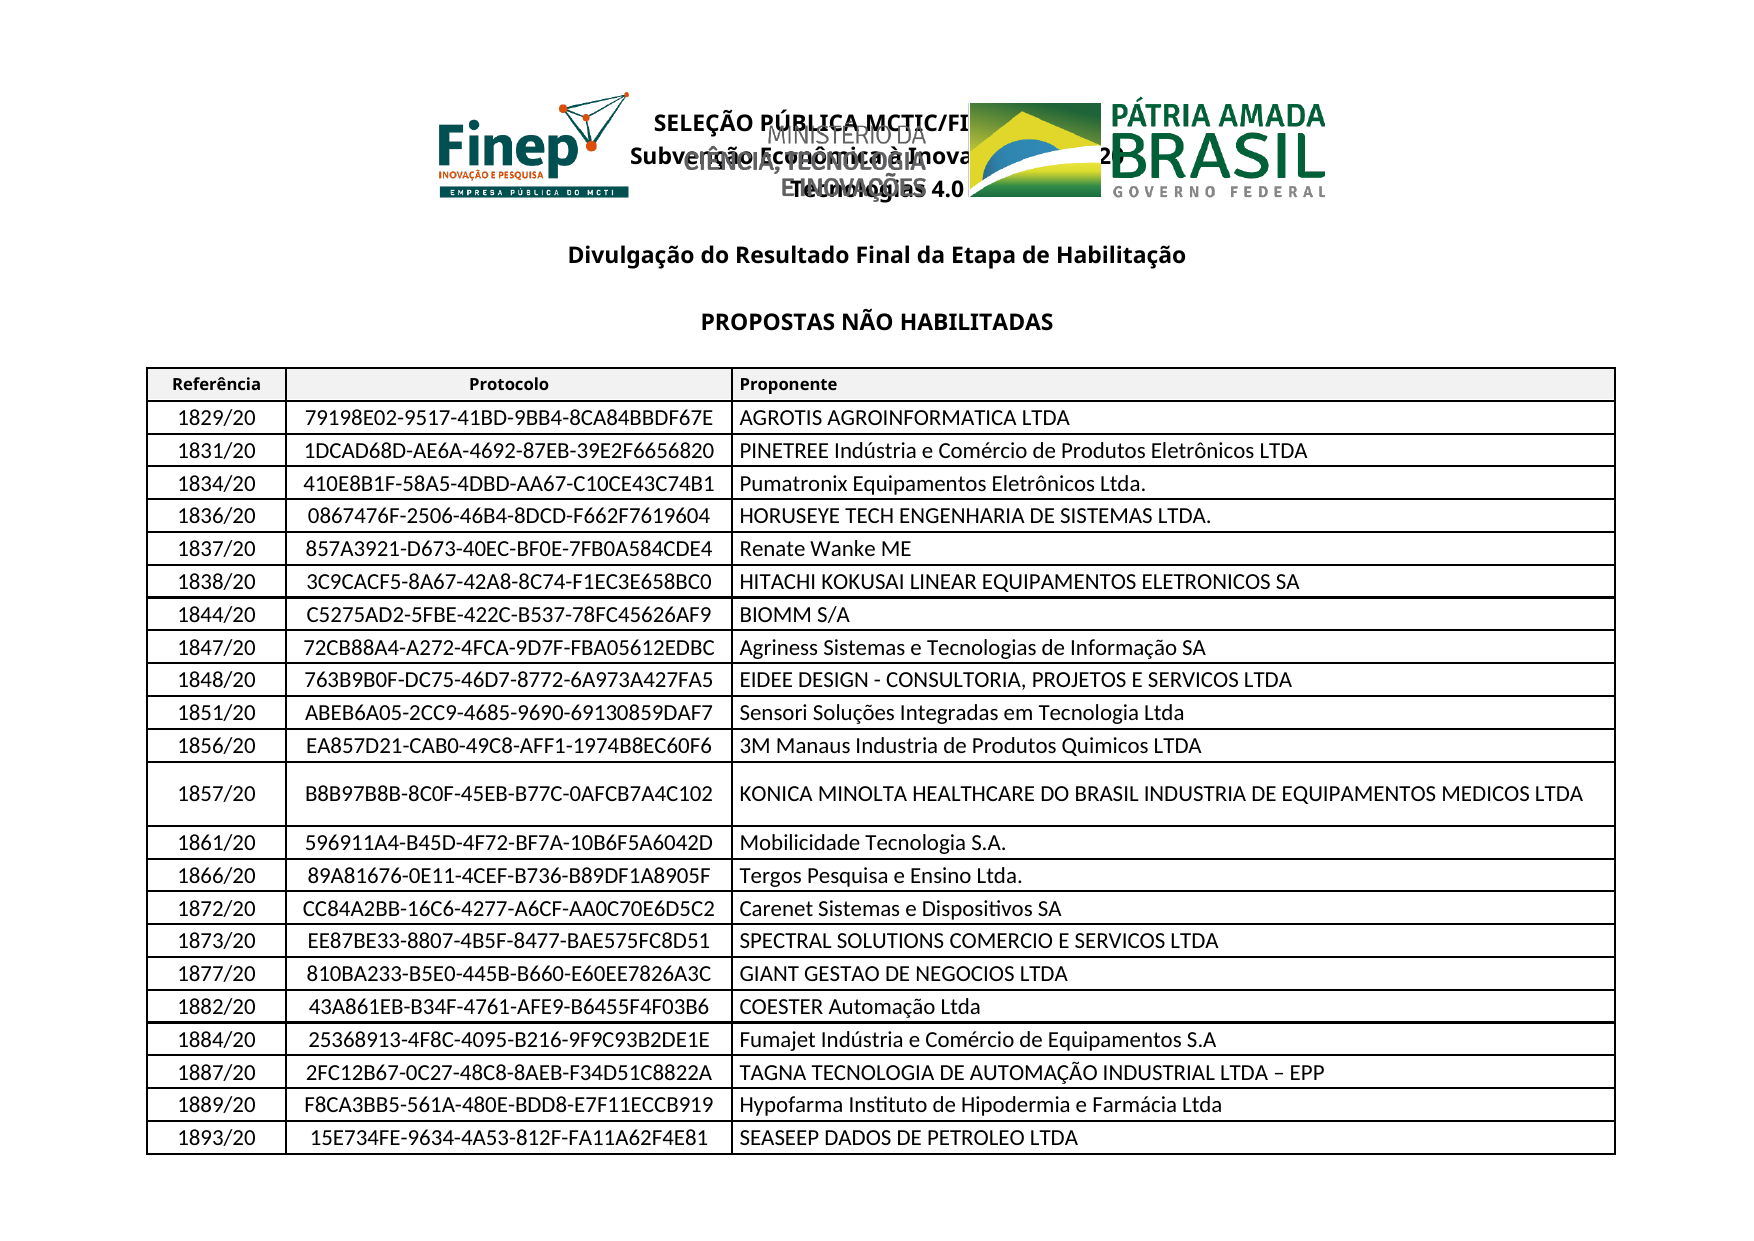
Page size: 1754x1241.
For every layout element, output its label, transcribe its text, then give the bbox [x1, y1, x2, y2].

table_cell 1829/20 [148, 402, 285, 432]
table_cell Renate Wanke ME [733, 533, 1614, 564]
table_cell PINETREE Indústria e Comércio de Produtos Eletrônicos LTDA [733, 435, 1614, 465]
table_cell 1887/20 [148, 1056, 285, 1087]
table_cell 0867476F-2506-46B4-8DCD-F662F7619604 [287, 500, 731, 531]
table_cell 1889/20 [148, 1089, 285, 1120]
table_cell 1837/20 [148, 533, 285, 564]
table_cell Mobilicidade Tecnologia S.A. [733, 827, 1614, 857]
table_cell 1866/20 [148, 860, 285, 890]
table_cell CC84A2BB-16C6-4277-A6CF-AA0C70E6D5C2 [287, 892, 731, 923]
table_cell 72CB88A4-A272-4FCA-9D7F-FBA05612EDBC [287, 631, 731, 662]
table_cell Pumatronix Equipamentos Eletrônicos Ltda. [733, 467, 1614, 498]
table_cell Tergos Pesquisa e Ensino Ltda. [733, 860, 1614, 890]
table_cell HORUSEYE TECH ENGENHARIA DE SISTEMAS LTDA. [733, 500, 1614, 531]
table_cell 1884/20 [148, 1024, 285, 1054]
table_cell 1831/20 [148, 435, 285, 465]
table_header Proponente [733, 369, 1614, 399]
table_cell Carenet Sistemas e Dispositivos SA [733, 892, 1614, 923]
table_cell 1882/20 [148, 991, 285, 1021]
table_cell 2FC12B67-0C27-48C8-8AEB-F34D51C8822A [287, 1056, 731, 1087]
table_cell Sensori Soluções Integradas em Tecnologia Ltda [733, 697, 1614, 728]
table_cell 1844/20 [148, 599, 285, 629]
table_cell 1836/20 [148, 500, 285, 531]
table_cell EE87BE33-8807-4B5F-8477-BAE575FC8D51 [287, 925, 731, 956]
table_cell 1834/20 [148, 467, 285, 498]
table_cell 857A3921-D673-40EC-BF0E-7FB0A584CDE4 [287, 533, 731, 564]
table_cell 1872/20 [148, 892, 285, 923]
table_cell Agriness Sistemas e Tecnologias de Informação SA [733, 631, 1614, 662]
table_cell 15E734FE-9634-4A53-812F-FA11A62F4E81 [287, 1122, 731, 1153]
table_cell 1DCAD68D-AE6A-4692-87EB-39E2F6656820 [287, 435, 731, 465]
table_cell HITACHI KOKUSAI LINEAR EQUIPAMENTOS ELETRONICOS SA [733, 566, 1614, 596]
table_cell 25368913-4F8C-4095-B216-9F9C93B2DE1E [287, 1024, 731, 1054]
table_cell B8B97B8B-8C0F-45EB-B77C-0AFCB7A4C102 [287, 763, 731, 824]
table_cell F8CA3BB5-561A-480E-BDD8-E7F11ECCB919 [287, 1089, 731, 1120]
table_cell 43A861EB-B34F-4761-AFE9-B6455F4F03B6 [287, 991, 731, 1021]
table_cell SPECTRAL SOLUTIONS COMERCIO E SERVICOS LTDA [733, 925, 1614, 956]
table_cell 1848/20 [148, 664, 285, 695]
table_cell 1873/20 [148, 925, 285, 956]
table_cell 1857/20 [148, 763, 285, 824]
table_cell BIOMM S/A [733, 599, 1614, 629]
table_cell 79198E02-9517-41BD-9BB4-8CA84BBDF67E [287, 402, 731, 432]
table_cell 3C9CACF5-8A67-42A8-8C74-F1EC3E658BC0 [287, 566, 731, 596]
table_cell GIANT GESTAO DE NEGOCIOS LTDA [733, 958, 1614, 989]
table_cell KONICA MINOLTA HEALTHCARE DO BRASIL INDUSTRIA DE EQUIPAMENTOS MEDICOS LTDA [733, 763, 1614, 824]
table_cell 1893/20 [148, 1122, 285, 1153]
table_cell TAGNA TECNOLOGIA DE AUTOMAÇÃO INDUSTRIAL LTDA – EPP [733, 1056, 1614, 1087]
table_cell Fumajet Indústria e Comércio de Equipamentos S.A [733, 1024, 1614, 1054]
table_cell 3M Manaus Industria de Produtos Quimicos LTDA [733, 730, 1614, 761]
table_cell 410E8B1F-58A5-4DBD-AA67-C10CE43C74B1 [287, 467, 731, 498]
table_cell 763B9B0F-DC75-46D7-8772-6A973A427FA5 [287, 664, 731, 695]
table_cell 1847/20 [148, 631, 285, 662]
table_cell EIDEE DESIGN - CONSULTORIA, PROJETOS E SERVICOS LTDA [733, 664, 1614, 695]
table_cell C5275AD2-5FBE-422C-B537-78FC45626AF9 [287, 599, 731, 629]
table_cell 810BA233-B5E0-445B-B660-E60EE7826A3C [287, 958, 731, 989]
table_cell 1856/20 [148, 730, 285, 761]
table_cell 1838/20 [148, 566, 285, 596]
table_cell 1861/20 [148, 827, 285, 857]
table_cell AGROTIS AGROINFORMATICA LTDA [733, 402, 1614, 432]
table_cell Hypofarma Instituto de Hipodermia e Farmácia Ltda [733, 1089, 1614, 1120]
table_cell SEASEEP DADOS DE PETROLEO LTDA [733, 1122, 1614, 1153]
table_header Referência [148, 369, 285, 399]
table_cell 1877/20 [148, 958, 285, 989]
table_header Protocolo [287, 369, 731, 399]
table_cell ABEB6A05-2CC9-4685-9690-69130859DAF7 [287, 697, 731, 728]
table_cell COESTER Automação Ltda [733, 991, 1614, 1021]
table_cell 1851/20 [148, 697, 285, 728]
table_cell 596911A4-B45D-4F72-BF7A-10B6F5A6042D [287, 827, 731, 857]
table_cell EA857D21-CAB0-49C8-AFF1-1974B8EC60F6 [287, 730, 731, 761]
table_cell 89A81676-0E11-4CEF-B736-B89DF1A8905F [287, 860, 731, 890]
